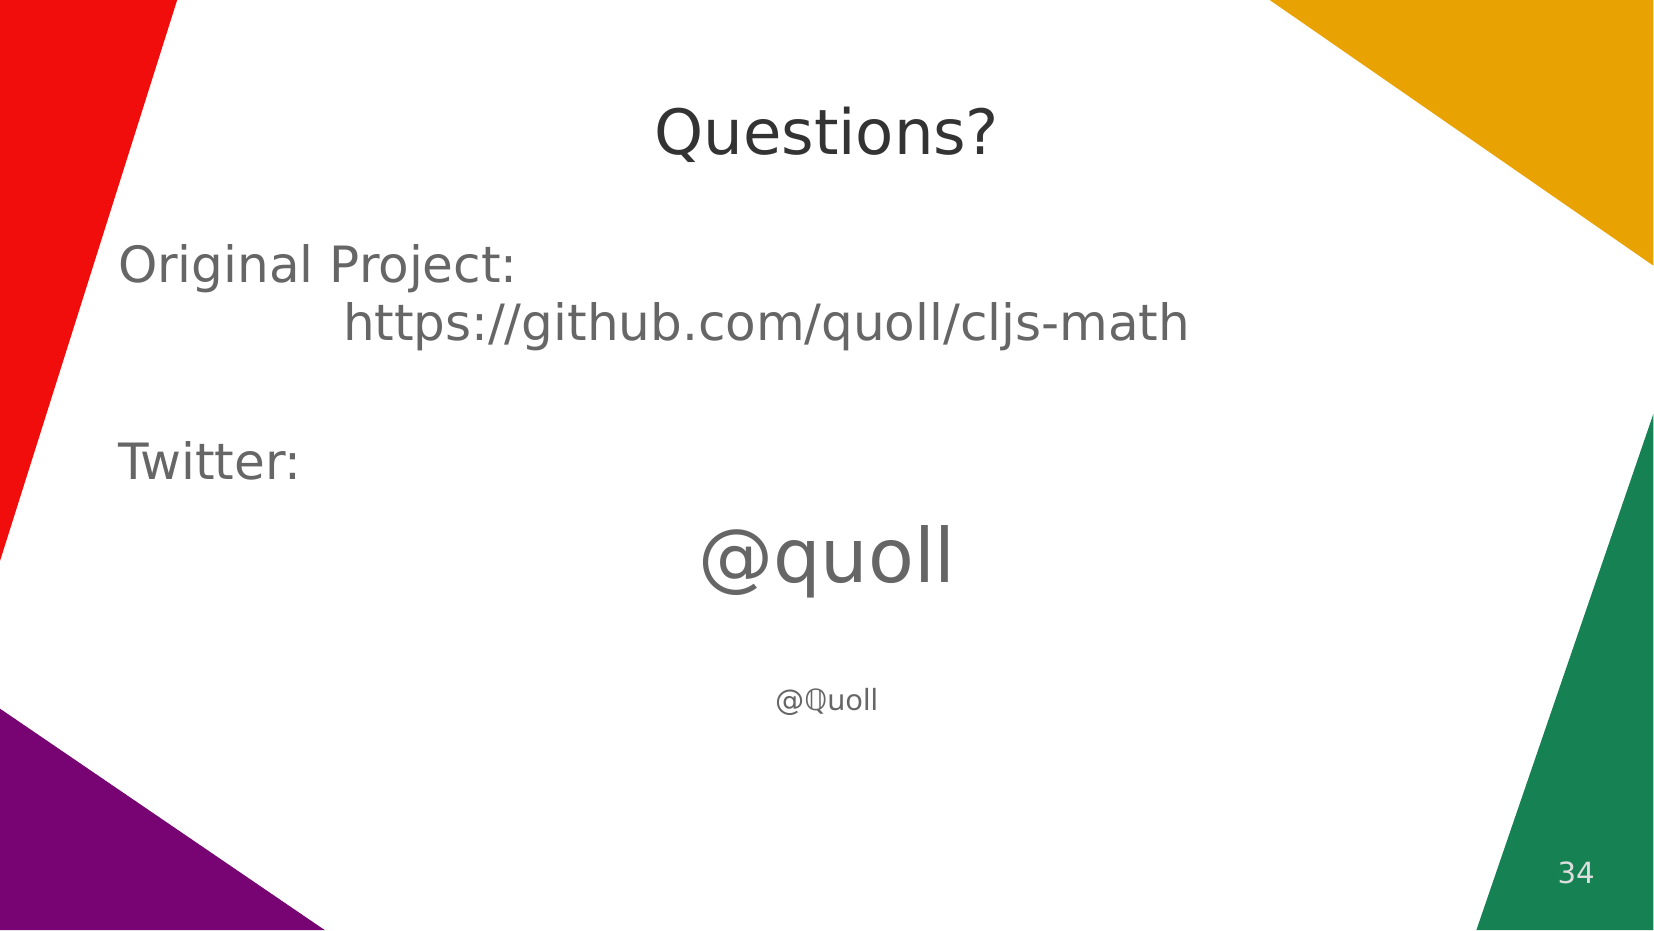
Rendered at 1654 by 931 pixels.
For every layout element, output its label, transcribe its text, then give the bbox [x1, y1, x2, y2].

list Original Project: https://github.com/quoll/cljs-math Twitter: @quoll @ℚuoll [118, 236, 1536, 827]
title Questions? [118, 59, 1536, 207]
